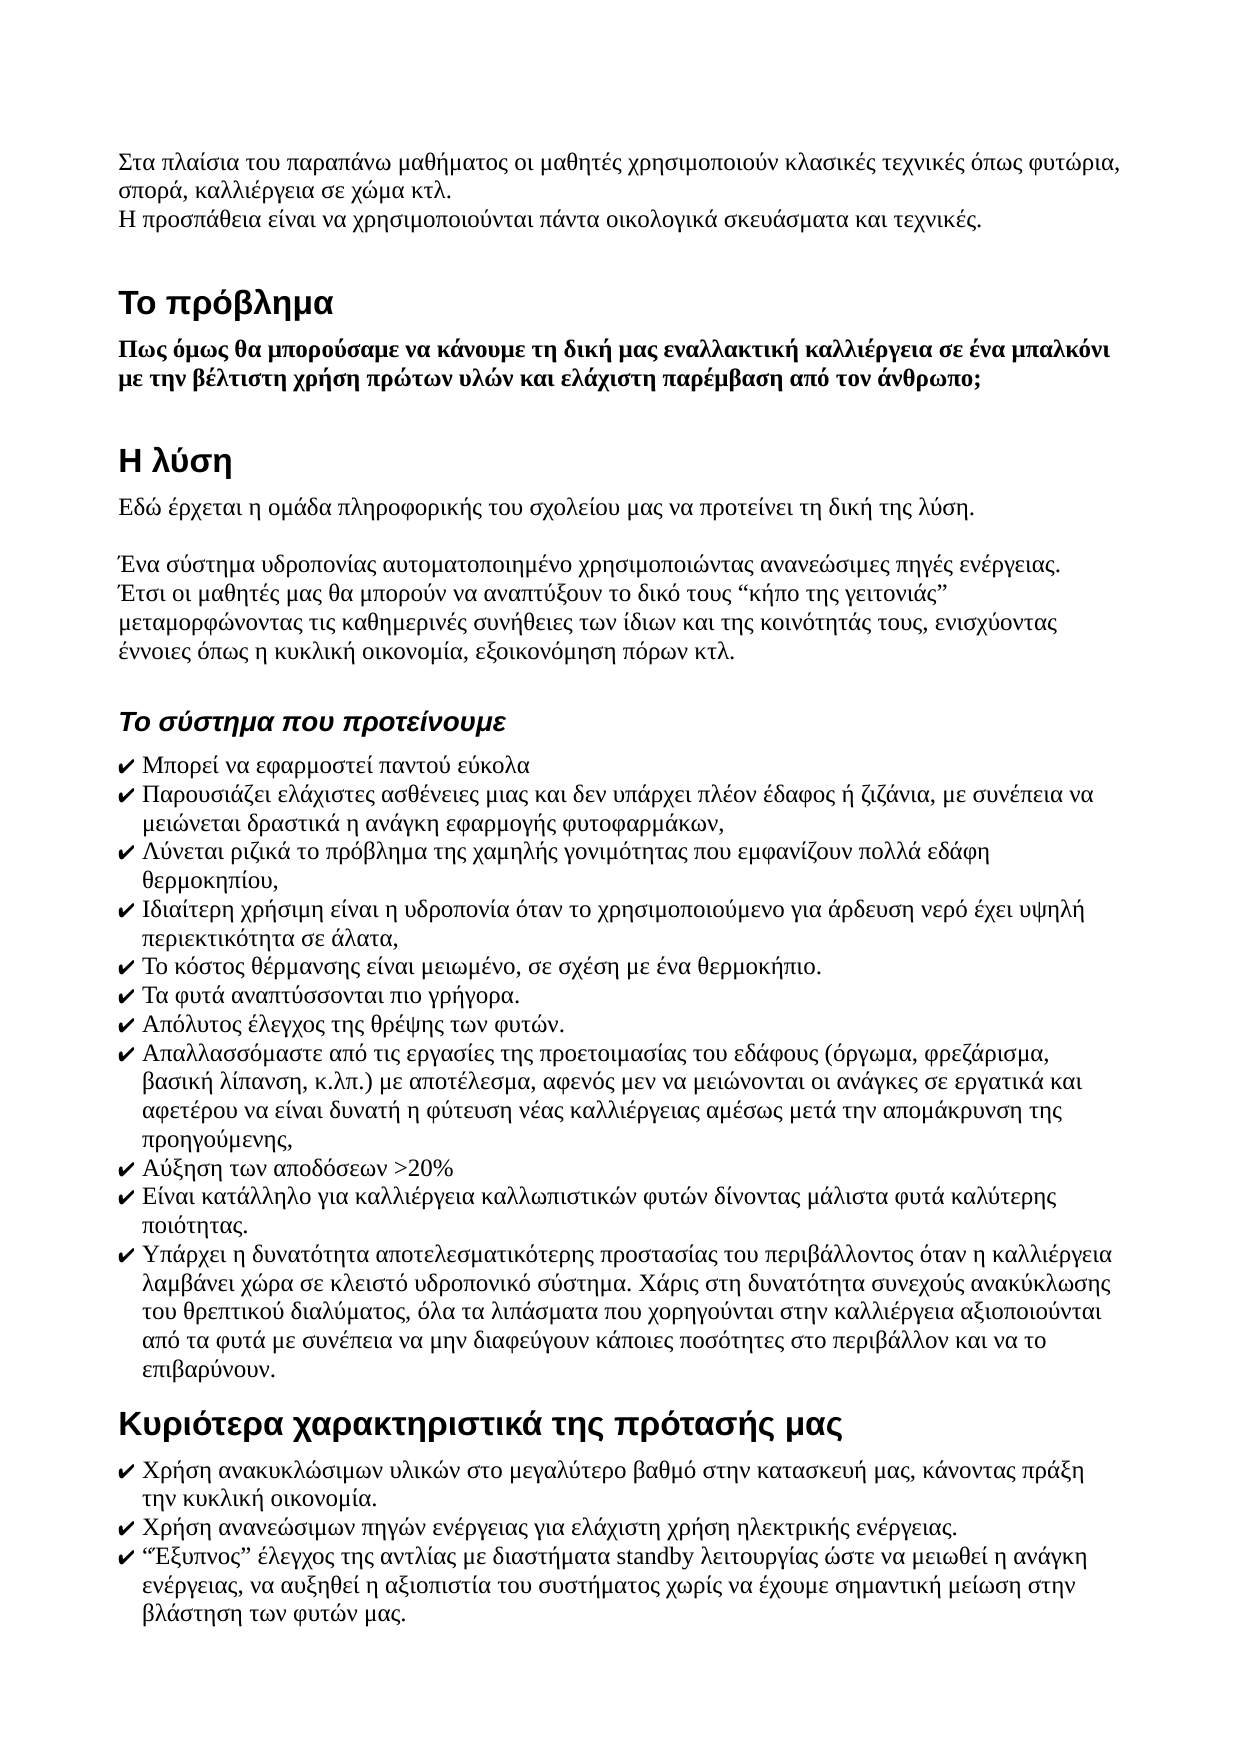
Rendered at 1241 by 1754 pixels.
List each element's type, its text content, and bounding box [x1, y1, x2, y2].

list Υπάρχει η δυνατότητα αποτελεσματικότερης προστασίας του περιβάλλοντος όταν η καλλιέργεια λαμβάνει χώρα σε κλειστό υδροπονικό σύστημα. Χάρις στη δυνατότητα συνεχούς ανακύκλωσης του θρεπτικού διαλύματος, όλα τα λιπάσματα που χορηγούνται στην καλλιέργεια αξιοποιούνται από τα φυτά με συνέπεια να μην διαφεύγουν κάποιες ποσότητες στο περιβάλλον και να το επιβαρύνουν. [118, 1239, 1122, 1383]
text Πως όμως θα μπορούσαμε να κάνουμε τη δική μας εναλλακτική καλλιέργεια σε ένα μπαλκόνι με την βέλτιστη χρήση πρώτων υλών και ελάχιστη παρέμβαση από τον άνθρωπο; [118, 334, 1122, 391]
text Έτσι οι μαθητές μας θα μπορούν να αναπτύξουν το δικό τους “κήπο της γειτονιάς” μεταμορφώνοντας τις καθημερινές συνήθειες των ίδιων και της κοινότητάς τους, ενισχύοντας έννοιες όπως η κυκλική οικονομία, εξοικονόμηση πόρων κτλ. [118, 578, 1122, 664]
list Ιδιαίτερη χρήσιμη είναι η υδροπονία όταν το χρησιμοποιούμενο για άρδευση νερό έχει υψηλή περιεκτικότητα σε άλατα, [118, 894, 1122, 951]
text Στα πλαίσια του παραπάνω μαθήματος οι μαθητές χρησιμοποιούν κλασικές τεχνικές όπως φυτώρια, σπορά, καλλιέργεια σε χώμα κτλ. [118, 147, 1122, 204]
list Απόλυτος έλεγχος της θρέψης των φυτών. [118, 1009, 1122, 1038]
list Μπορεί να εφαρμοστεί παντού εύκολα [118, 750, 1122, 779]
subtitle Κυριότερα χαρακτηριστικά της πρότασής μας [118, 1403, 1122, 1442]
subtitle Το πρόβλημα [118, 283, 1122, 321]
list “Έξυπνος” έλεγχος της αντλίας με διαστήματα standby λειτουργίας ώστε να μειωθεί η ανάγκη ενέργειας, να αυξηθεί η αξιοπιστία του συστήματος χωρίς να έχουμε σημαντική μείωση στην βλάστηση των φυτών μας. [118, 1541, 1122, 1627]
list Το κόστος θέρμανσης είναι μειωμένο, σε σχέση με ένα θερμοκήπιο. [118, 951, 1122, 980]
list Αύξηση των αποδόσεων >20% [118, 1153, 1122, 1181]
list Λύνεται ριζικά το πρόβλημα της χαμηλής γονιμότητας που εμφανίζουν πολλά εδάφη θερμοκηπίου, [118, 836, 1122, 894]
list Χρήση ανανεώσιμων πηγών ενέργειας για ελάχιστη χρήση ηλεκτρικής ενέργειας. [118, 1512, 1122, 1541]
text Ένα σύστημα υδροπονίας αυτοματοποιημένο χρησιμοποιώντας ανανεώσιμες πηγές ενέργειας. [118, 549, 1122, 578]
list Τα φυτά αναπτύσσονται πιο γρήγορα. [118, 980, 1122, 1009]
list Απαλλασσόμαστε από τις εργασίες της προετοιμασίας του εδάφους (όργωμα, φρεζάρισμα, βασική λίπανση, κ.λπ.) με αποτέλεσμα, αφενός μεν να μειώνονται οι ανάγκες σε εργατικά και αφετέρου να είναι δυνατή η φύτευση νέας καλλιέργειας αμέσως μετά την απομάκρυνση της προηγούμενης, [118, 1038, 1122, 1153]
subtitle Η λύση [118, 441, 1122, 479]
list Χρήση ανακυκλώσιμων υλικών στο μεγαλύτερο βαθμό στην κατασκευή μας, κάνοντας πράξη την κυκλική οικονομία. [118, 1455, 1122, 1512]
text Η προσπάθεια είναι να χρησιμοποιούνται πάντα οικολογικά σκευάσματα και τεχνικές. [118, 204, 1122, 233]
text Εδώ έρχεται η ομάδα πληροφορικής του σχολείου μας να προτείνει τη δική της λύση. [118, 492, 1122, 521]
list Παρουσιάζει ελάχιστες ασθένειες μιας και δεν υπάρχει πλέον έδαφος ή ζιζάνια, με συνέπεια να μειώνεται δραστικά η ανάγκη εφαρμογής φυτοφαρμάκων, [118, 779, 1122, 836]
list Είναι κατάλληλο για καλλιέργεια καλλωπιστικών φυτών δίνοντας μάλιστα φυτά καλύτερης ποιότητας. [118, 1181, 1122, 1239]
subtitle Το σύστημα που προτείνουμε [118, 706, 1122, 738]
